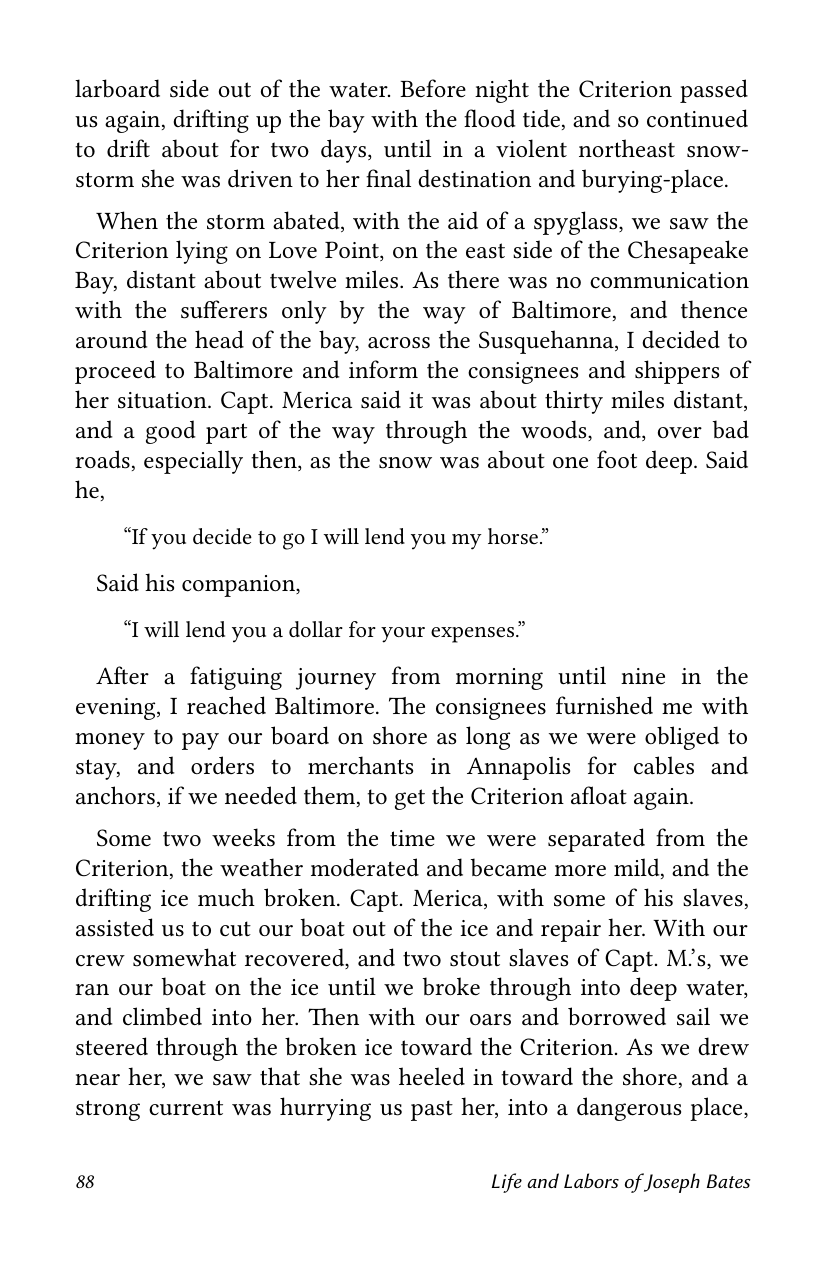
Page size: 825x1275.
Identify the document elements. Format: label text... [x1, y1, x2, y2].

text Some two weeks from the time we were separated from the Criterion, the weather moderated and became more mild, and the drifting ice much broken. Capt. Merica, with some of his slaves, assisted us to cut our boat out of the ice and repair her. With our crew somewhat recovered, and two stout slaves of Capt. M.’s, we ran our boat on the ice until we broke through into deep water, and climbed into her. Then with our oars and borrowed sail we steered through the broken ice toward the Criterion. As we drew near her, we saw that she was heeled in toward the shore, and a strong current was hurrying us past her, into a dangerous place, [75, 824, 750, 1122]
text “I will lend you a dollar for your expenses.” [105, 617, 720, 643]
text When the storm abated, with the aid of a spyglass, we saw the Criterion lying on Love Point, on the east side of the Chesapeake Bay, distant about twelve miles. As there was no communication with the sufferers only by the way of Baltimore, and thence around the head of the bay, across the Susquehanna, I decided to proceed to Baltimore and inform the consignees and shippers of her situation. Capt. Merica said it was about thirty miles distant, and a good part of the way through the woods, and, over bad roads, especially then, as the snow was about one foot deep. Said he, [75, 207, 750, 504]
text larboard side out of the water. Before night the Criterion passed us again, drifting up the bay with the flood tide, and so continued to drift about for two days, until in a violent northeast snow-storm she was driven to her final destination and burying-place. [75, 75, 750, 193]
text Said his companion, [75, 569, 750, 598]
text “If you decide to go I will lend you my horse.” [105, 524, 720, 550]
text After a fatiguing journey from morning until nine in the evening, I reached Baltimore. The consignees furnished me with money to pay our board on shore as long as we were obliged to stay, and orders to merchants in Annapolis for cables and anchors, if we needed them, to get the Criterion afloat again. [75, 662, 750, 811]
